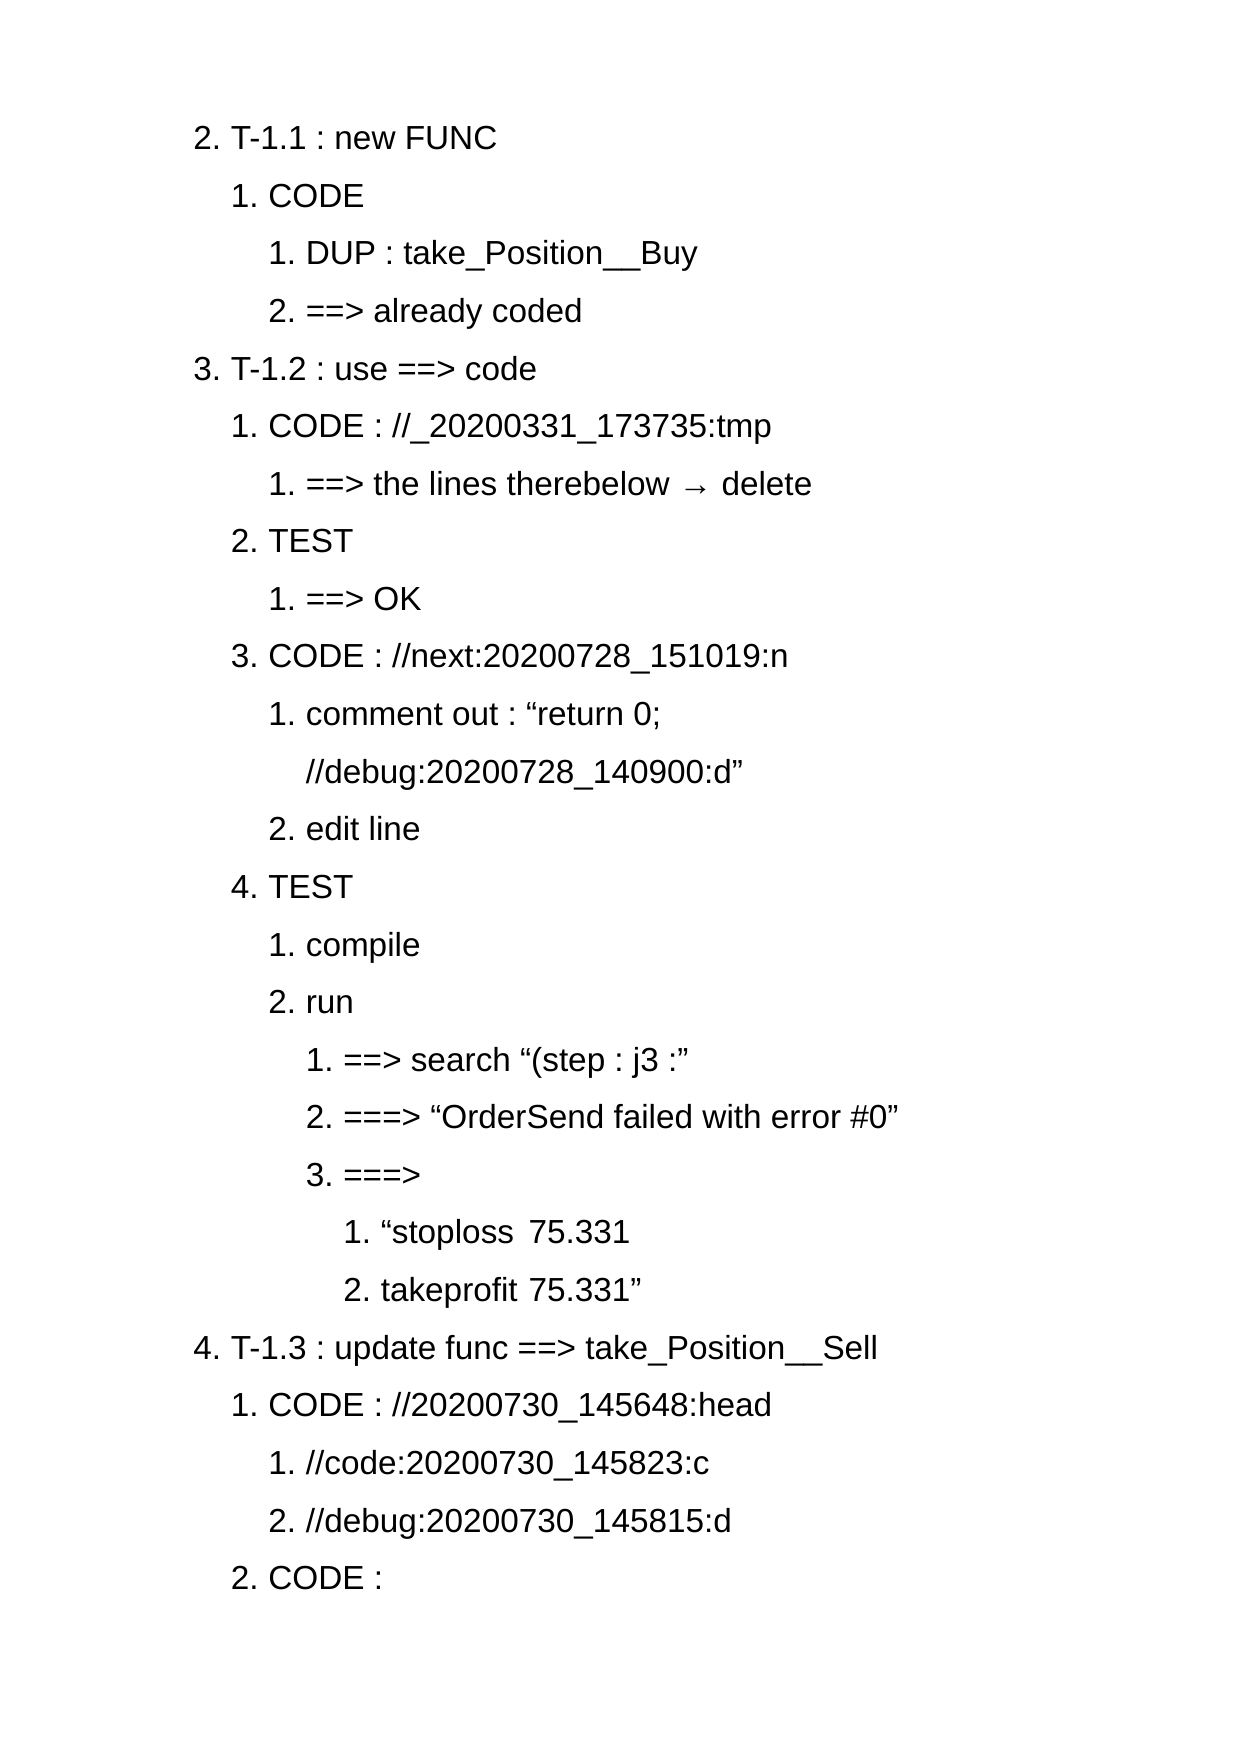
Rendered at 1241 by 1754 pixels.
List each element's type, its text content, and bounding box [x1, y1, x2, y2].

list takeprofit 75.331” [343, 1270, 1122, 1309]
list run [268, 982, 1122, 1021]
list DUP : take_Position__Buy [268, 233, 1122, 272]
list CODE : [231, 1558, 1122, 1597]
list //debug:20200730_145815:d [268, 1501, 1122, 1539]
list CODE [231, 176, 1122, 214]
list compile [268, 924, 1122, 963]
list ==> OK [268, 579, 1122, 617]
list TEST [231, 867, 1122, 905]
list “stoploss 75.331 [343, 1213, 1122, 1251]
list CODE : //20200730_145648:head [231, 1385, 1122, 1424]
list ===> [306, 1155, 1122, 1193]
list ==> already coded [268, 291, 1122, 329]
list TEST [231, 521, 1122, 560]
list ==> search “(step : j3 :” [306, 1040, 1122, 1078]
list edit line [268, 809, 1122, 848]
list ==> the lines therebelow → delete [268, 464, 1122, 502]
list CODE : //_20200331_173735:tmp [231, 406, 1122, 444]
list T-1.3 : update func ==> take_Position__Sell [193, 1328, 1122, 1366]
list comment out : “return 0; //debug:20200728_140900:d” [268, 694, 1122, 790]
list ===> “OrderSend failed with error #0” [306, 1097, 1122, 1136]
list CODE : //next:20200728_151019:n [231, 637, 1122, 675]
list T-1.1 : new FUNC [193, 118, 1122, 157]
list //code:20200730_145823:c [268, 1443, 1122, 1481]
list T-1.2 : use ==> code [193, 348, 1122, 387]
